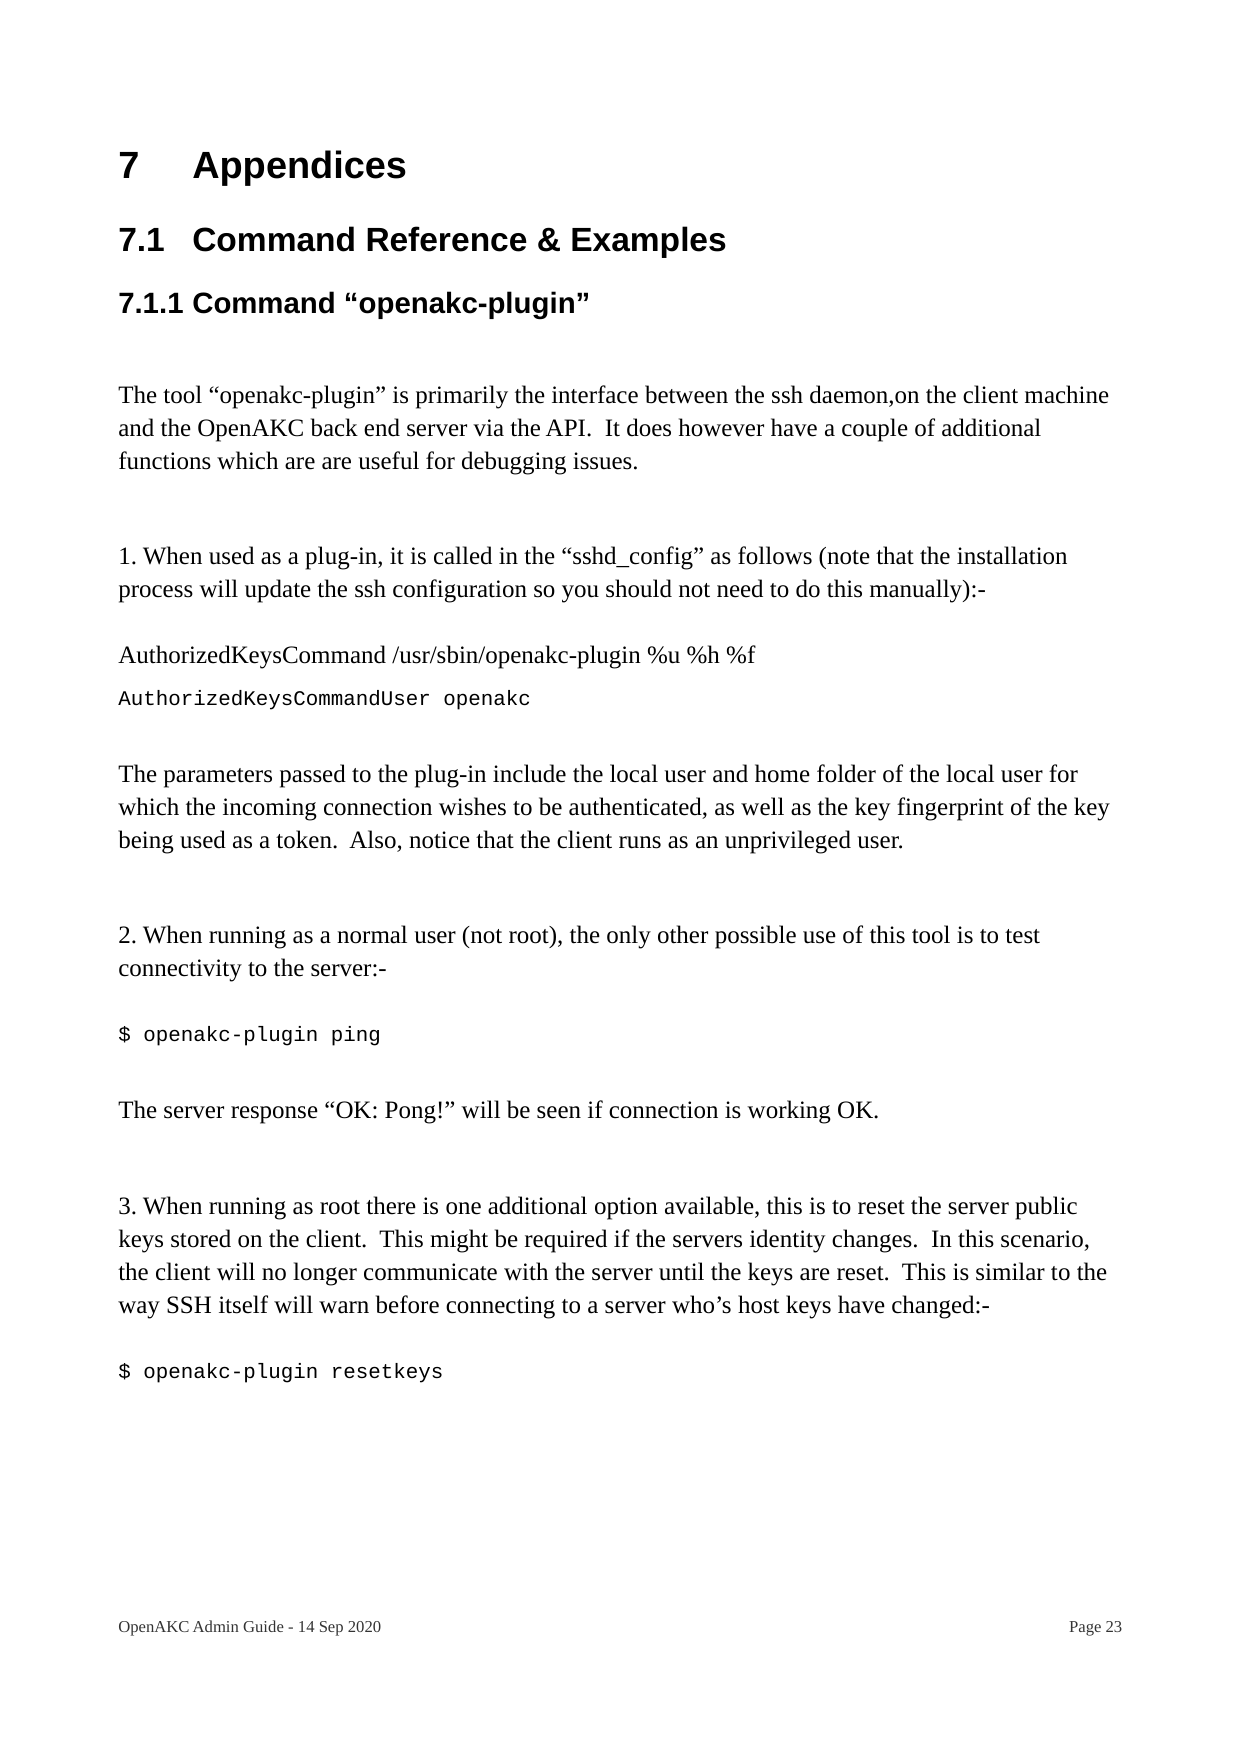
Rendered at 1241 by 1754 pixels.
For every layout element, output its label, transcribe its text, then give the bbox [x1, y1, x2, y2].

subtitle 7 Appendices [118, 143, 1122, 187]
text The server response “OK: Pong!” will be seen if connection is working OK. [118, 1096, 1122, 1124]
text $ openakc-plugin resetkeys [118, 1361, 1122, 1385]
text AuthorizedKeysCommandUser openakc [118, 688, 1122, 711]
text 3. When running as root there is one additional option available, this is to reset the server public keys stored on the client. This might be required if the servers identity changes. In this scenario, the client will no longer communicate with the server until the keys are reset. This is similar to the way SSH itself will warn before connecting to a server who’s host keys have changed:- [118, 1191, 1122, 1319]
text 2. When running as a normal user (not root), the only other possible use of this tool is to test connectivity to the server:- [118, 920, 1122, 982]
subtitle 7.1 Command Reference & Examples [118, 220, 1122, 259]
text 1. When used as a plug-in, it is called in the “sshd_config” as follows (note that the installation process will update the ssh configuration so you should not need to do this manually):- AuthorizedKeysCommand /usr/sbin/openakc-plugin %u %h %f [118, 541, 1122, 669]
text The parameters passed to the plug-in include the local user and home folder of the local user for which the incoming connection wishes to be authenticated, as well as the key fingerprint of the key being used as a token. Also, notice that the client runs as an unprivileged user. [118, 759, 1122, 854]
text The tool “openakc-plugin” is primarily the interface between the ssh daemon,on the client machine and the OpenAKC back end server via the API. It does however have a couple of additional functions which are are useful for debugging issues. [118, 380, 1122, 474]
text $ openakc-plugin ping [118, 1024, 1122, 1048]
subtitle 7.1.1 Command “openakc-plugin” [118, 286, 1122, 319]
